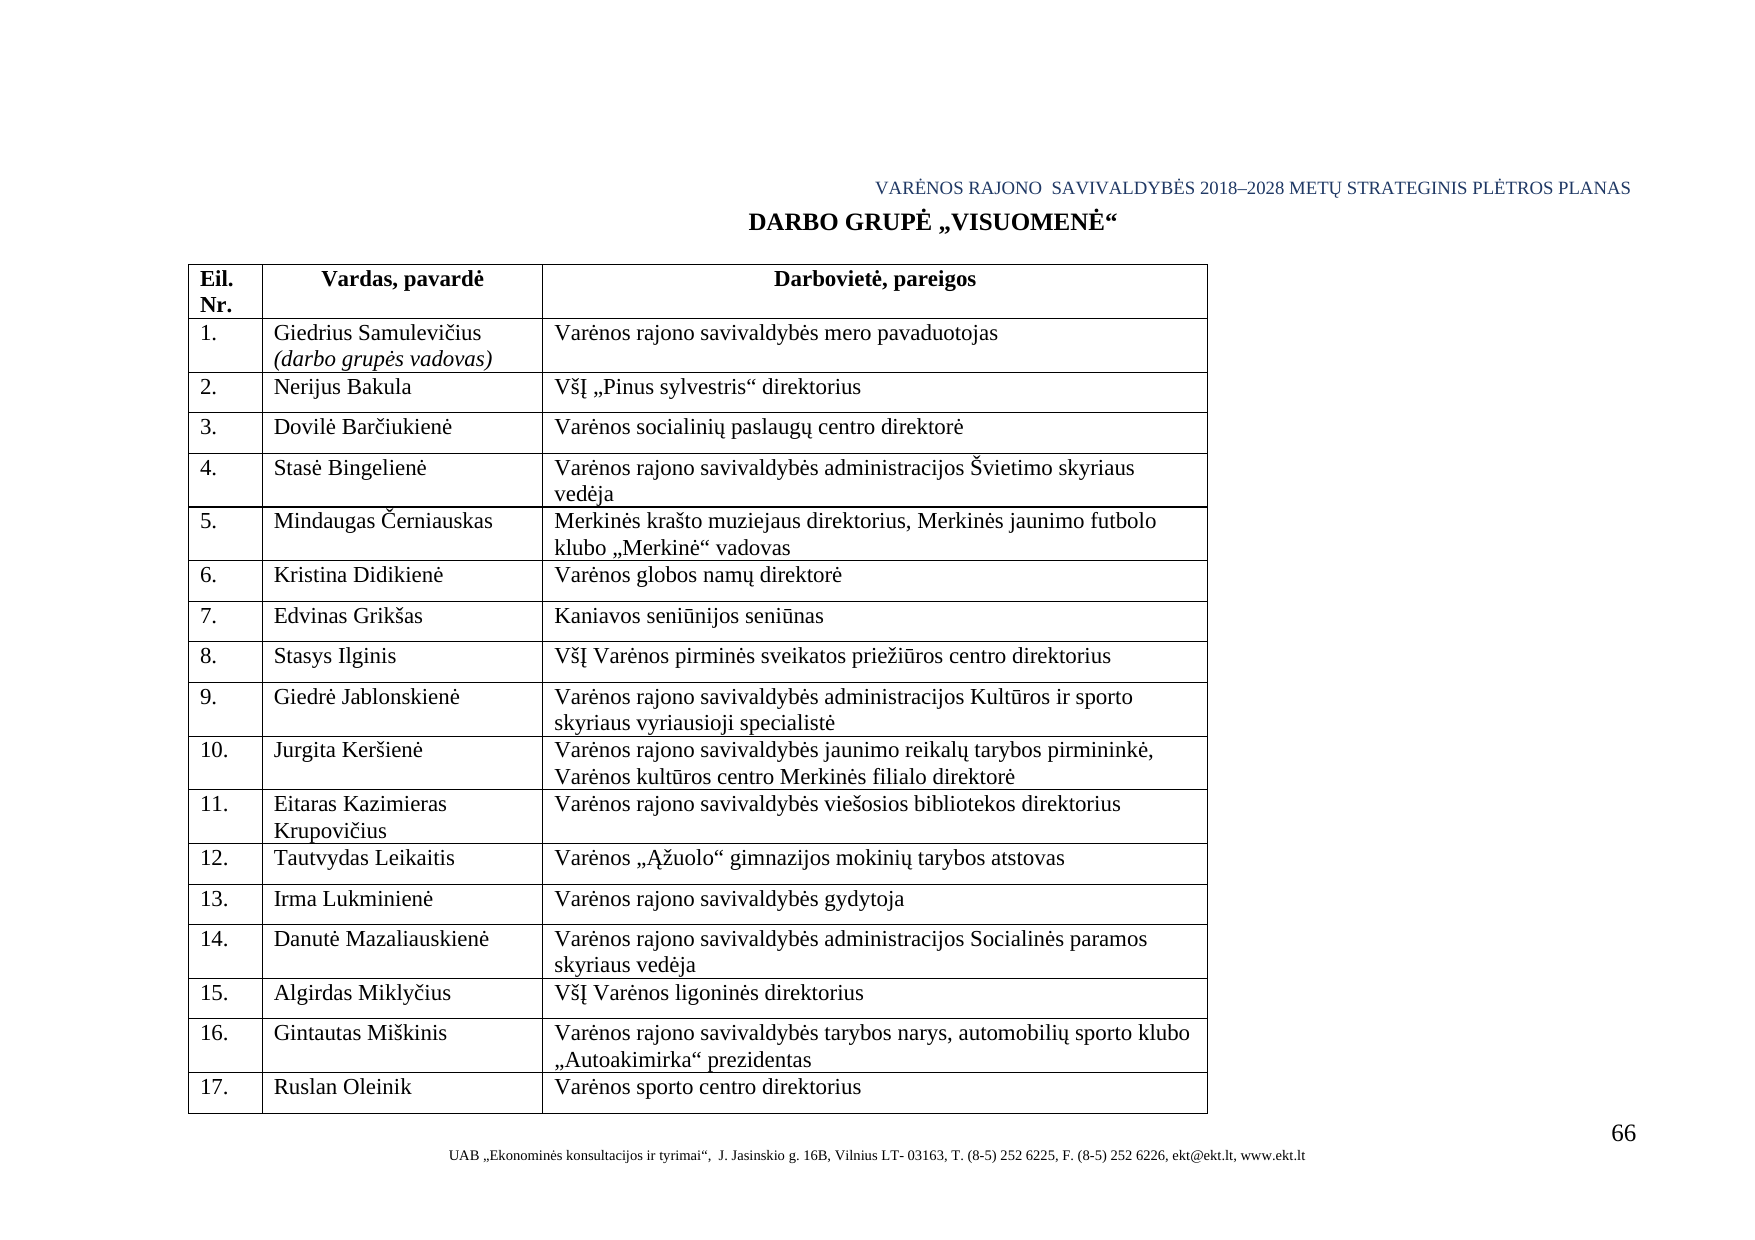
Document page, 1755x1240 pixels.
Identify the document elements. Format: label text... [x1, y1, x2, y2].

table_cell 12. [189, 844, 262, 883]
table_cell 1. [189, 319, 262, 372]
table_cell Jurgita Keršienė [263, 737, 542, 789]
table_cell 9. [189, 683, 262, 736]
table_cell 6. [189, 561, 262, 601]
table_header Eil. Nr. [189, 265, 262, 318]
table_cell 11. [189, 790, 262, 843]
table_cell Varėnos sporto centro direktorius [543, 1073, 1207, 1113]
table_cell Varėnos rajono savivaldybės mero pavaduotojas [543, 319, 1207, 372]
table_cell Ruslan Oleinik [263, 1073, 542, 1113]
table_cell VšĮ „Pinus sylvestris“ direktorius [543, 373, 1207, 412]
table_cell Kaniavos seniūnijos seniūnas [543, 602, 1207, 641]
table_cell Varėnos globos namų direktorė [543, 561, 1207, 601]
table_cell 13. [189, 885, 262, 924]
table_cell Varėnos rajono savivaldybės administracijos Socialinės paramos skyriaus vedėja [543, 925, 1207, 978]
table_cell Stasė Bingelienė [263, 454, 542, 506]
table_cell Stasys Ilginis [263, 642, 542, 682]
table_cell Nerijus Bakula [263, 373, 542, 412]
text DARBO GRUPĖ „VISUOMENĖ“ [177, 207, 1695, 235]
table_cell Kristina Didikienė [263, 561, 542, 601]
table_cell 2. [189, 373, 262, 412]
table_cell Danutė Mazaliauskienė [263, 925, 542, 978]
table_cell Varėnos rajono savivaldybės tarybos narys, automobilių sporto klubo „Autoakimirka“ prezidentas [543, 1019, 1207, 1072]
table_cell Giedrius Samulevičius (darbo grupės vadovas) [263, 319, 542, 372]
table_cell 5. [189, 508, 262, 560]
table_cell Varėnos rajono savivaldybės administracijos Kultūros ir sporto skyriaus vyriausioji specialistė [543, 683, 1207, 736]
table_cell Dovilė Barčiukienė [263, 413, 542, 453]
table_cell 8. [189, 642, 262, 682]
table_cell 16. [189, 1019, 262, 1072]
table_cell Varėnos rajono savivaldybės gydytoja [543, 885, 1207, 924]
table_cell VšĮ Varėnos ligoninės direktorius [543, 979, 1207, 1018]
table_cell 14. [189, 925, 262, 978]
table_cell Gintautas Miškinis [263, 1019, 542, 1072]
table_cell 4. [189, 454, 262, 506]
table_cell 7. [189, 602, 262, 641]
table_header Vardas, pavardė [263, 265, 542, 318]
table_cell Varėnos rajono savivaldybės administracijos Švietimo skyriaus vedėja [543, 454, 1207, 506]
table_cell Giedrė Jablonskienė [263, 683, 542, 736]
table_cell Irma Lukminienė [263, 885, 542, 924]
table_cell Edvinas Grikšas [263, 602, 542, 641]
table_cell Mindaugas Černiauskas [263, 508, 542, 560]
table_cell 15. [189, 979, 262, 1018]
table_cell VšĮ Varėnos pirminės sveikatos priežiūros centro direktorius [543, 642, 1207, 682]
table_cell Merkinės krašto muziejaus direktorius, Merkinės jaunimo futbolo klubo „Merkinė“ vadovas [543, 508, 1207, 560]
table_cell Eitaras Kazimieras Krupovičius [263, 790, 542, 843]
table_cell Varėnos socialinių paslaugų centro direktorė [543, 413, 1207, 453]
table_cell Algirdas Miklyčius [263, 979, 542, 1018]
table_cell Varėnos „Ąžuolo“ gimnazijos mokinių tarybos atstovas [543, 844, 1207, 883]
table_header Darbovietė, pareigos [543, 265, 1207, 318]
table_cell 10. [189, 737, 262, 789]
table_cell 17. [189, 1073, 262, 1113]
table_cell Varėnos rajono savivaldybės viešosios bibliotekos direktorius [543, 790, 1207, 843]
table_cell 3. [189, 413, 262, 453]
table_cell Varėnos rajono savivaldybės jaunimo reikalų tarybos pirmininkė, Varėnos kultūros centro Merkinės filialo direktorė [543, 737, 1207, 789]
table_cell Tautvydas Leikaitis [263, 844, 542, 883]
